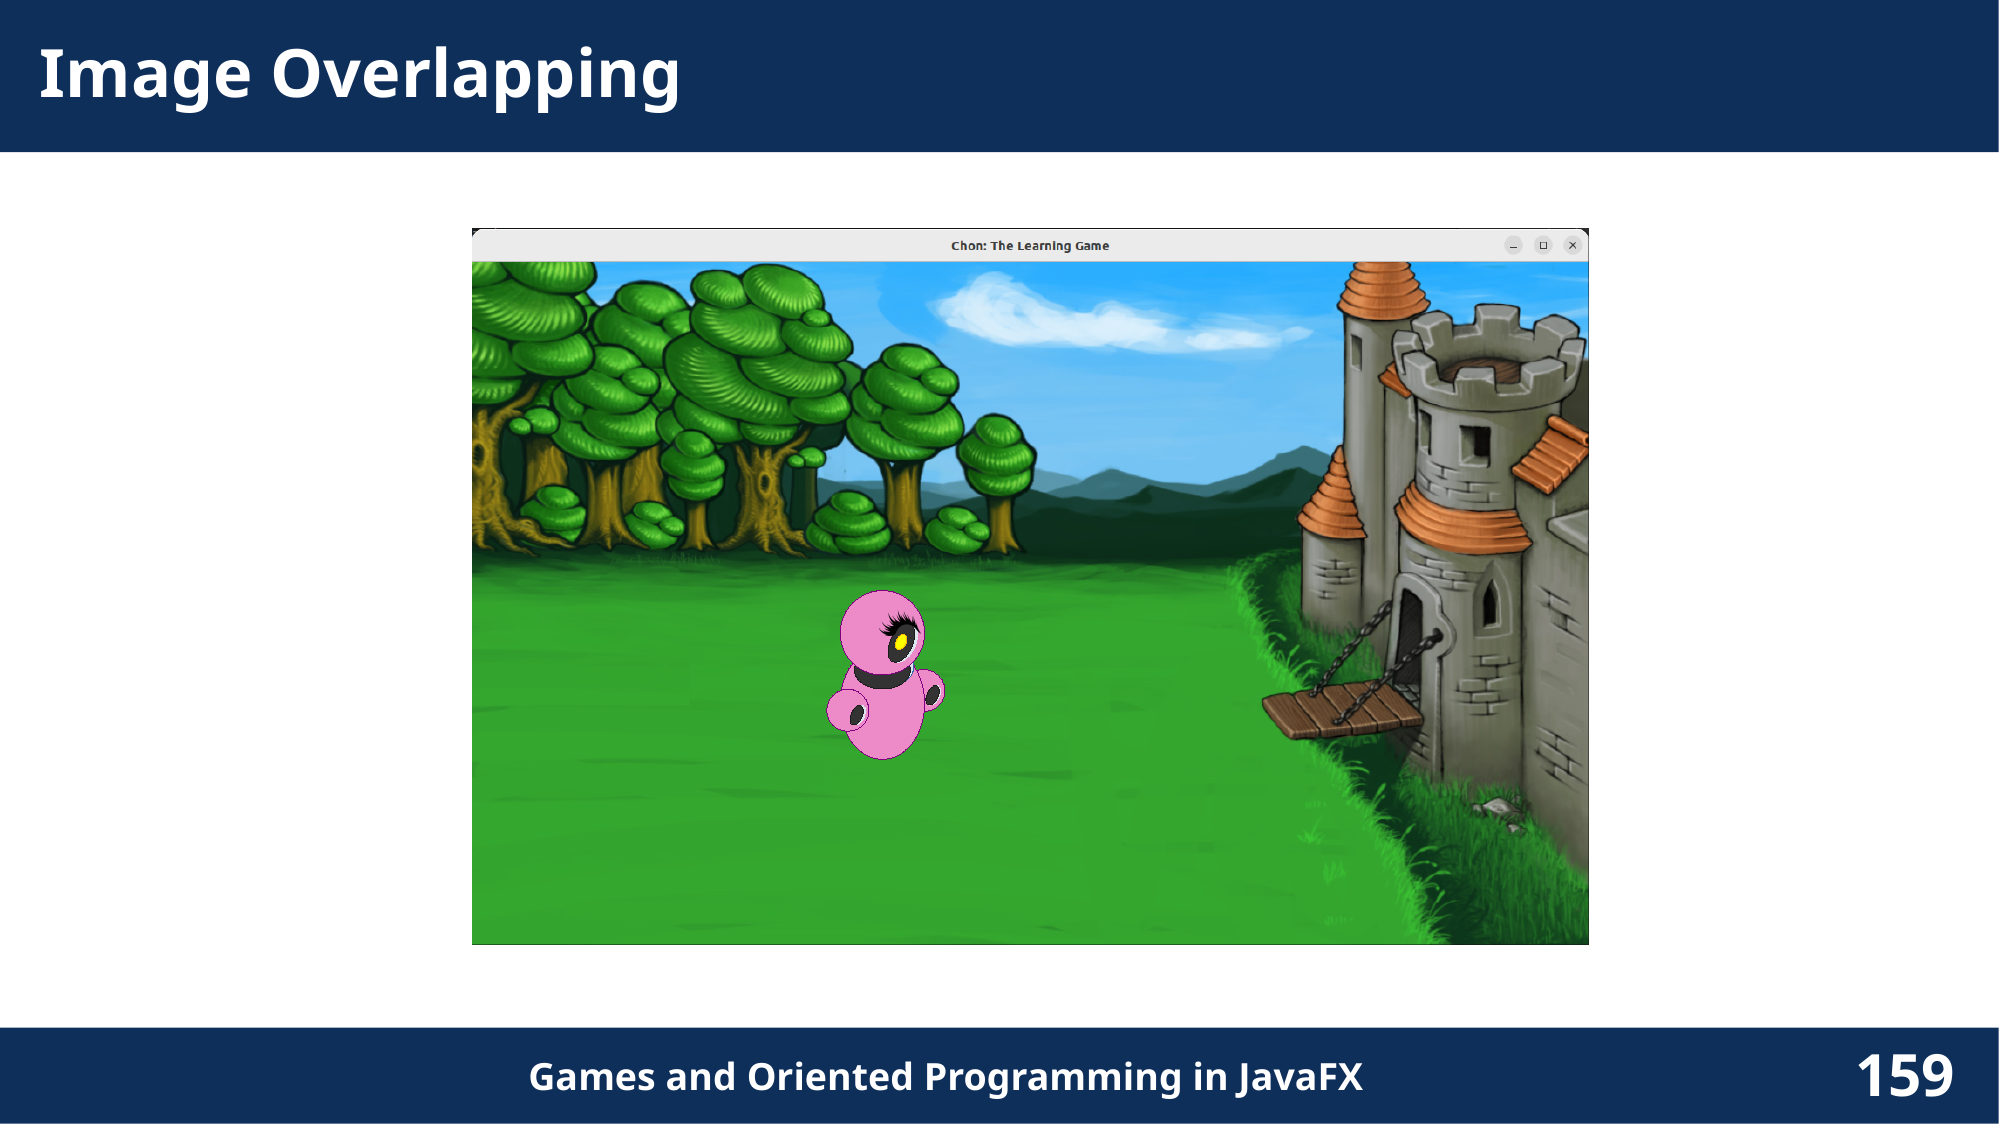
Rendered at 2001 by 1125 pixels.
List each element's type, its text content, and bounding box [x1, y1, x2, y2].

text_box [826, 590, 945, 760]
text_box Image Overlapping [25, 23, 1999, 119]
picture [472, 228, 1589, 945]
